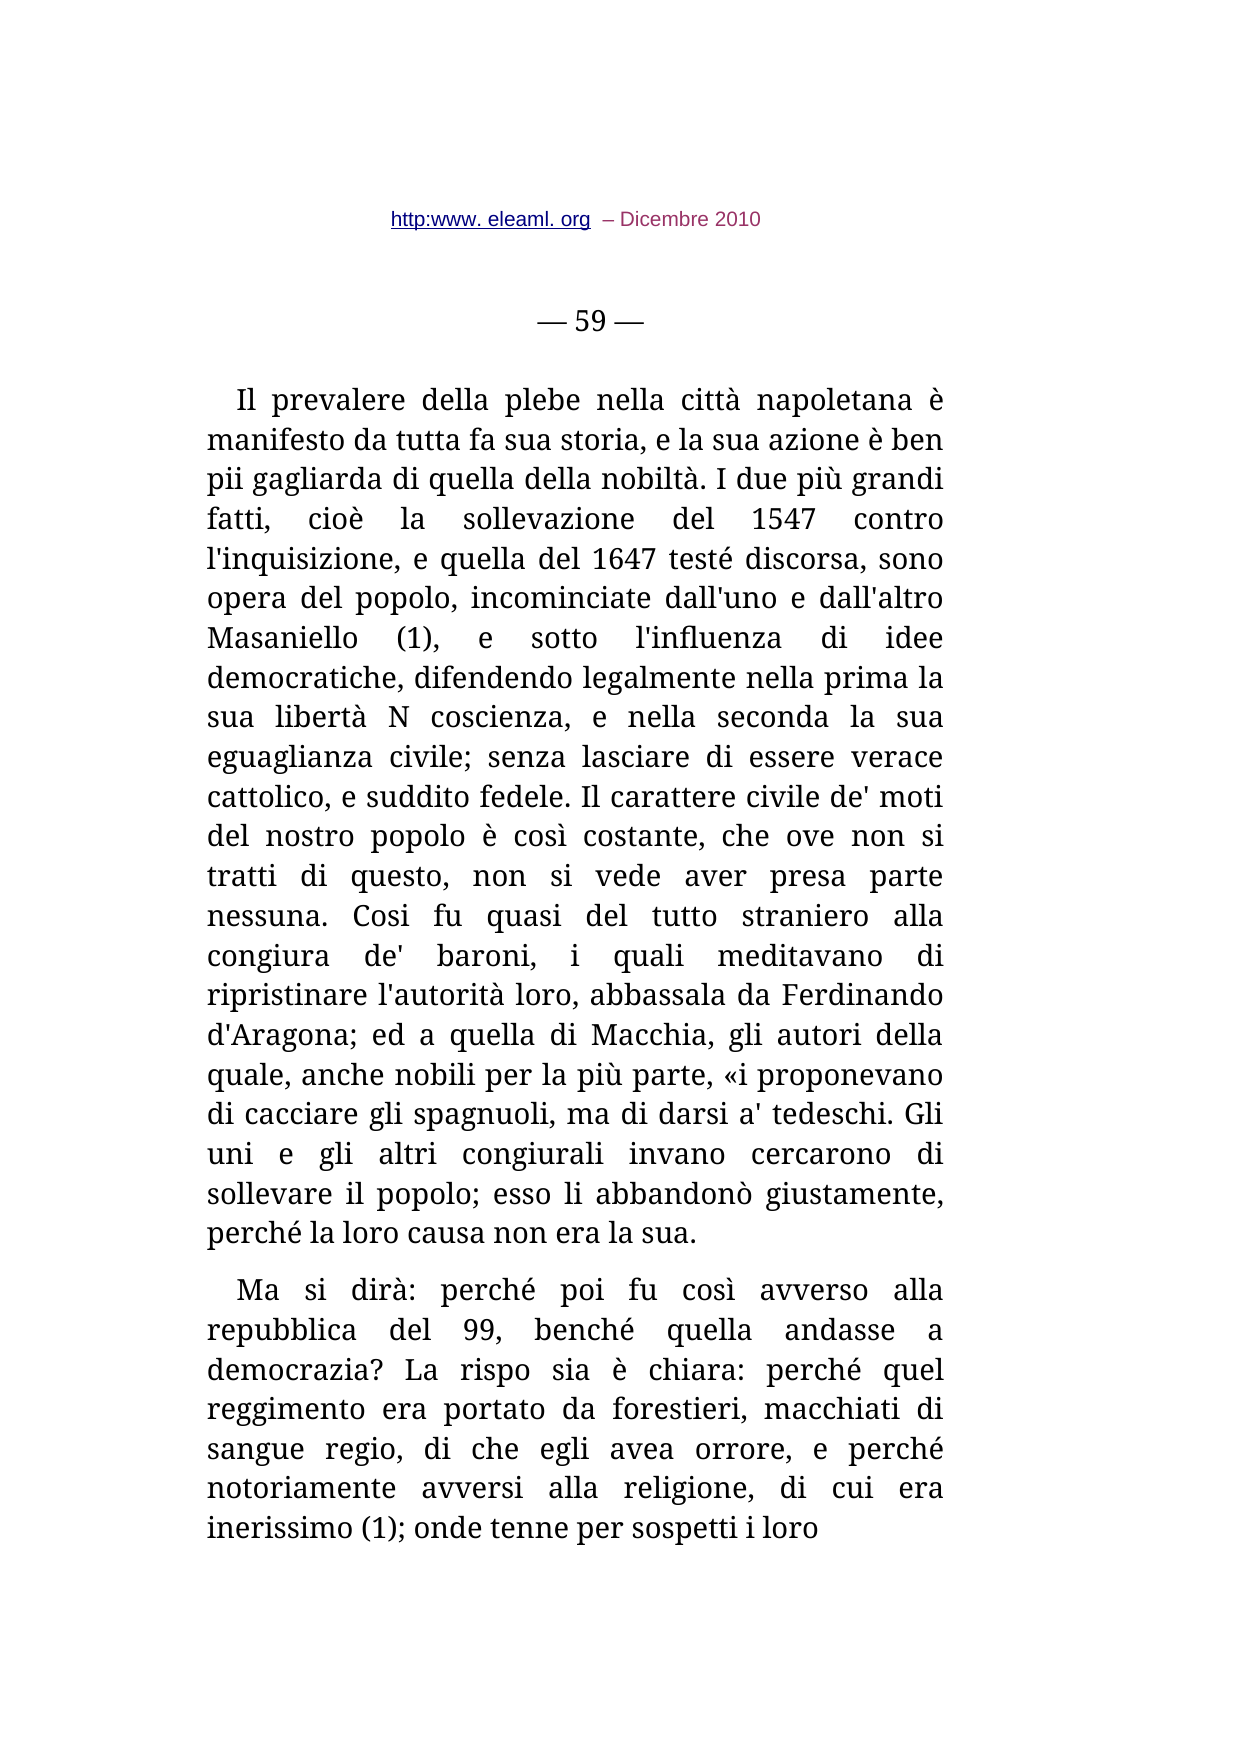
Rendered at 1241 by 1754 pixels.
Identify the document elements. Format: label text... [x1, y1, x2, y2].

text Il prevalere della plebe nella città napoletana è manifesto da tutta fa sua storia, e la sua azione è ben pii gagliarda di quella della nobiltà. I due più grandi fatti, cioè la sollevazione del 1547 contro l'inquisizione, e quella del 1647 testé discorsa, sono opera del popolo, incominciate dall'uno e dall'altro Masaniello (1), e sotto l'influenza di idee democratiche, difendendo legalmente nella prima la sua libertà N coscienza, e nella seconda la sua eguaglianza civile; senza lasciare di essere verace cattolico, e suddito fedele. Il carattere civile de' moti del nostro popolo è così costante, che ove non si tratti di questo, non si vede aver presa parte nessuna. Cosi fu quasi del tutto straniero alla congiura de' baroni, i quali meditavano di ripristinare l'autorità loro, abbassala da Ferdinando d'Aragona; ed a quella di Macchia, gli autori della quale, anche nobili per la più parte, «i proponevano di cacciare gli spagnuoli, ma di darsi a' tedeschi. Gli uni e gli altri congiurali invano cercarono di sollevare il popolo; esso li abbandonò giustamente, perché la loro causa non era la sua. [207, 379, 945, 1252]
text — 59 — [207, 300, 945, 339]
text Ma si dirà: perché poi fu così avverso alla repubblica del 99, benché quella andasse a democrazia? La rispo sia è chiara: perché quel reggimento era portato da forestieri, macchiati di sangue regio, di che egli avea orrore, e perché notoriamente avversi alla religione, di cui era inerissimo (1); onde tenne per sospetti i loro [207, 1269, 945, 1547]
